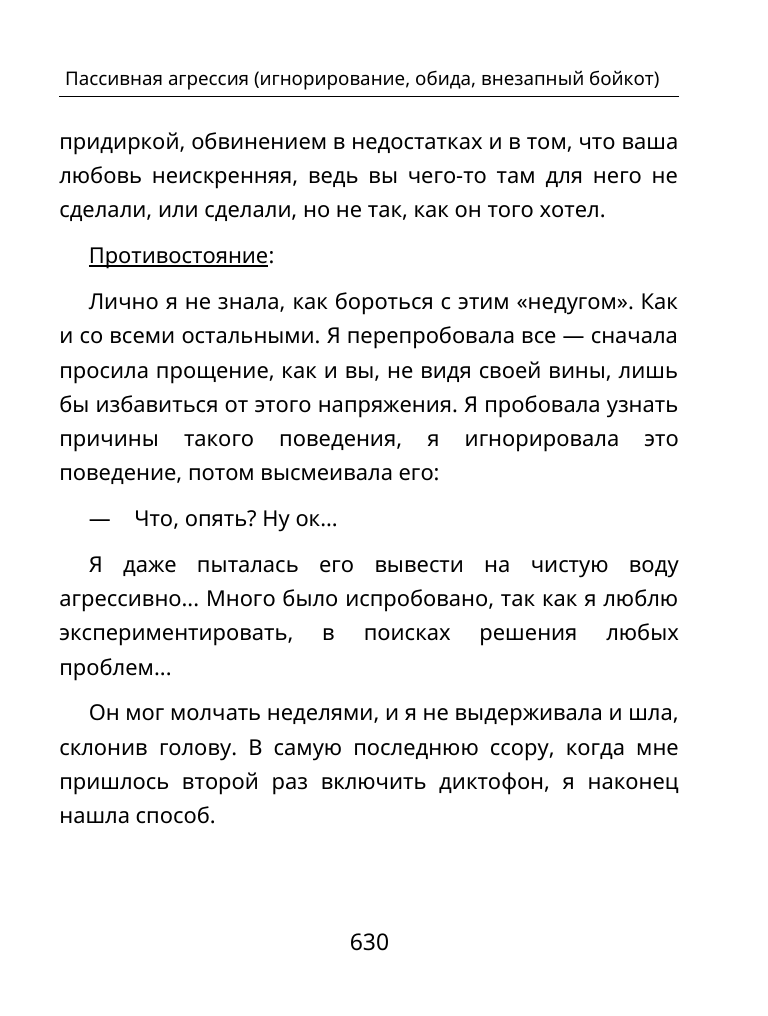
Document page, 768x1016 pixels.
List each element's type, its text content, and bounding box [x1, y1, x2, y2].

text Противостояние: [59, 240, 679, 270]
list Что, опять? Ну ок... [59, 503, 679, 533]
text Лично я не знала, как бороться с этим «недугом». Как и со всеми остальными. Я перепробовала все — сначала просила прощение, как и вы, не видя своей вины, лишь бы избавиться от этого напряжения. Я пробовала узнать причины такого поведения, я игнорировала это поведение, потом высмеивала его: [59, 286, 679, 487]
text Он мог молчать неделями, и я не выдерживала и шла, склонив голову. В самую последнюю ссору, когда мне пришлось второй раз включить диктофон, я наконец нашла способ. [59, 697, 679, 830]
text придиркой, обвинением в недостатках и в том, что ваша любовь неискренняя, ведь вы чего-то там для него не сделали, или сделали, но не так, как он того хотел. [59, 126, 679, 224]
text Я даже пыталась его вывести на чистую воду агрессивно... Много было испробовано, так как я люблю экспериментировать, в поисках решения любых проблем... [59, 549, 679, 681]
